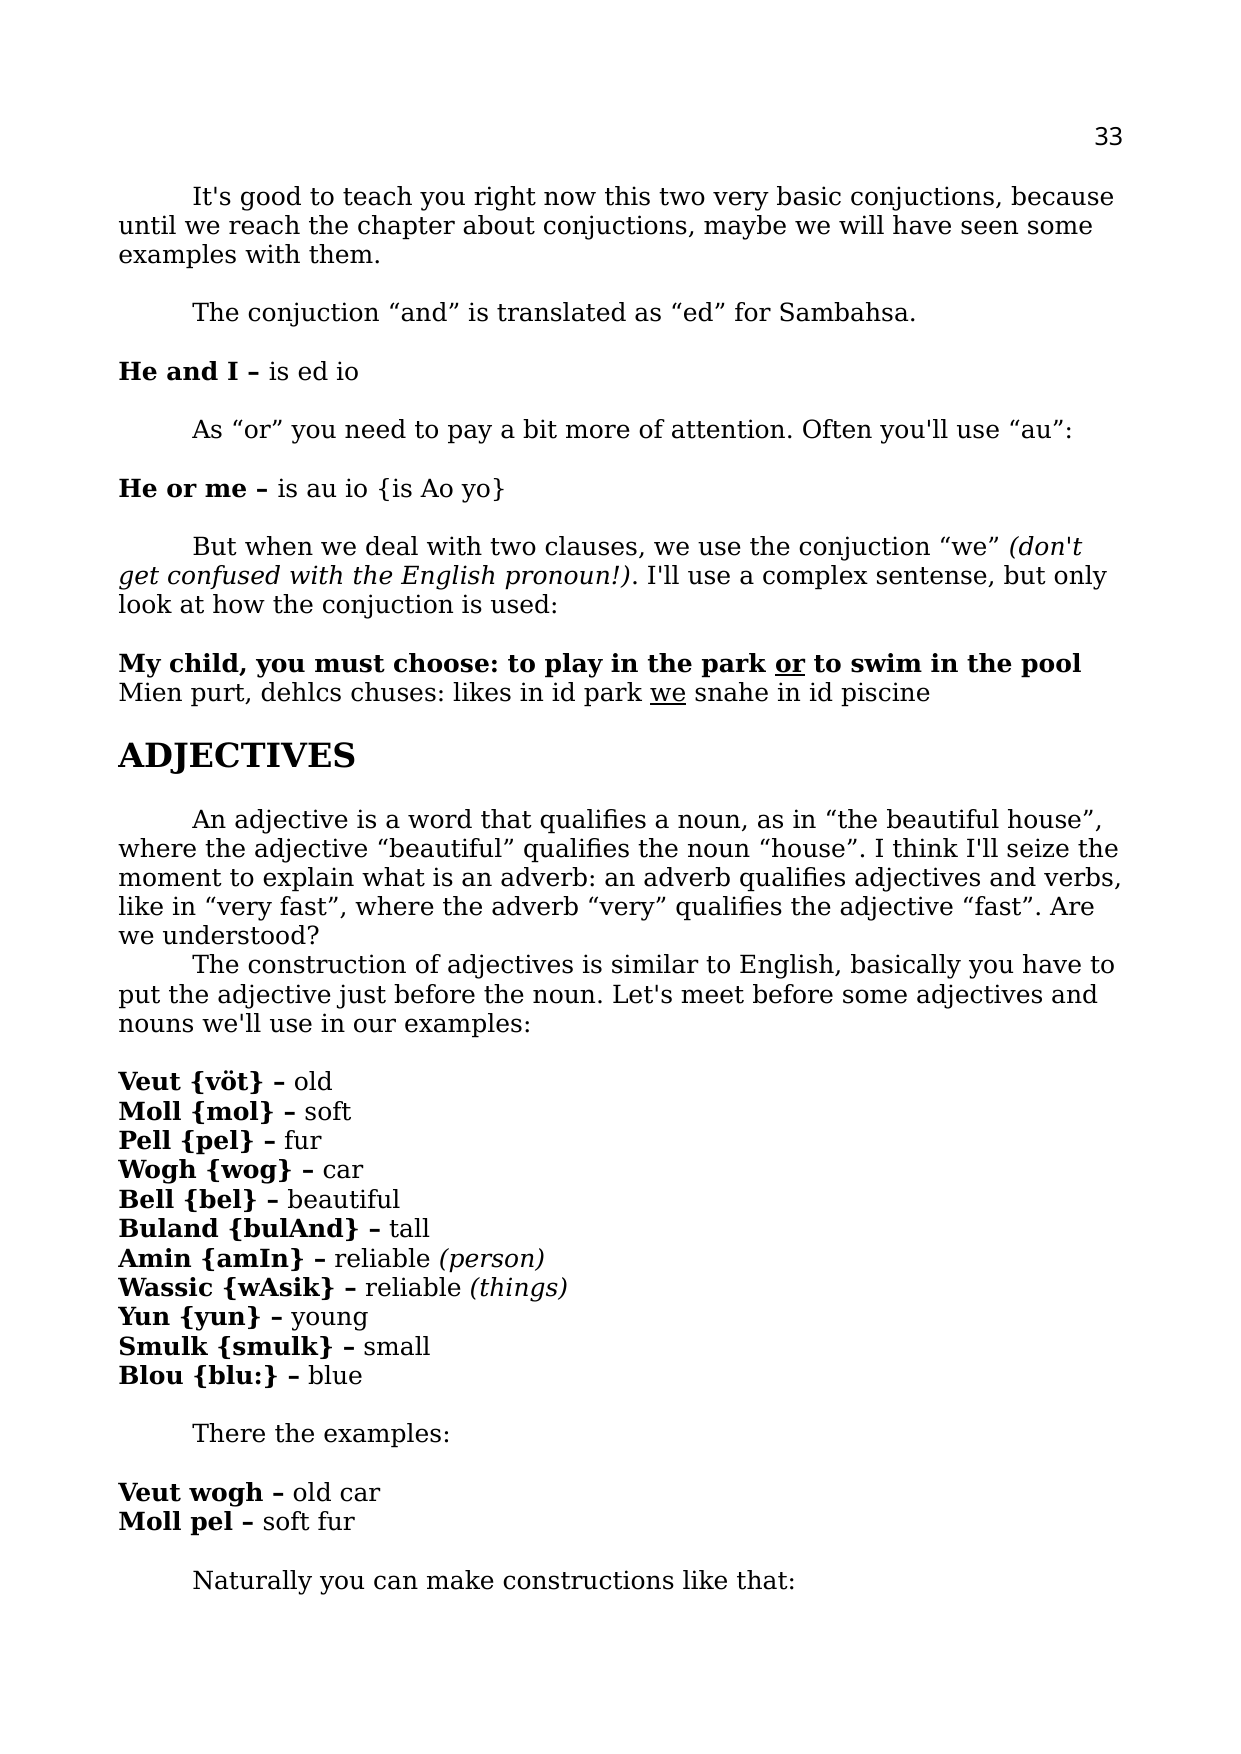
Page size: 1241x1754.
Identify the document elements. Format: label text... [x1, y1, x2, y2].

text He or me – is au io {is Ao yo} [118, 473, 1123, 503]
text Smulk {smulk} – small [118, 1332, 1123, 1361]
text There the examples: [118, 1419, 1123, 1449]
subtitle ADJECTIVES [118, 736, 1123, 776]
text But when we deal with two clauses, we use the conjuction “we” (don't get confused with the English pronoun!). I'll use a complex sentense, but only look at how the conjuction is used: [118, 532, 1123, 619]
text He and I – is ed io [118, 357, 1123, 386]
text Veut {vöt} – old [118, 1067, 1123, 1097]
text Moll pel – soft fur [118, 1507, 1123, 1537]
text It's good to teach you right now this two very basic conjuctions, because until we reach the chapter about conjuctions, maybe we will have seen some examples with them. [118, 182, 1123, 269]
text Moll {mol} – soft [118, 1097, 1123, 1126]
text Pell {pel} – fur [118, 1126, 1123, 1155]
text As “or” you need to pay a bit more of attention. Often you'll use “au”: [118, 415, 1123, 444]
text Mien purt, dehlcs chuses: likes in id park we snahe in id piscine [118, 678, 1123, 707]
text Naturally you can make constructions like that: [118, 1566, 1123, 1595]
text Wogh {wog} – car [118, 1155, 1123, 1185]
text Amin {amIn} – reliable (person) [118, 1243, 1123, 1273]
text Wassic {wAsik} – reliable (things) [118, 1273, 1123, 1302]
text Yun {yun} – young [118, 1302, 1123, 1332]
text The conjuction “and” is translated as “ed” for Sambahsa. [118, 298, 1123, 327]
text Buland {bulAnd} – tall [118, 1214, 1123, 1243]
text Bell {bel} – beautiful [118, 1185, 1123, 1214]
text Veut wogh – old car [118, 1478, 1123, 1507]
text My child, you must choose: to play in the park or to swim in the pool [118, 649, 1123, 678]
text An adjective is a word that qualifies a noun, as in “the beautiful house”, where the adjective “beautiful” qualifies the noun “house”. I think I'll seize the moment to explain what is an adverb: an adverb qualifies adjectives and verbs, like in “very fast”, where the adverb “very” qualifies the adjective “fast”. Are we understood? [118, 805, 1123, 951]
text The construction of adjectives is similar to English, basically you have to put the adjective just before the noun. Let's meet before some adjectives and nouns we'll use in our examples: [118, 951, 1123, 1038]
text Blou {blu:} – blue [118, 1361, 1123, 1390]
